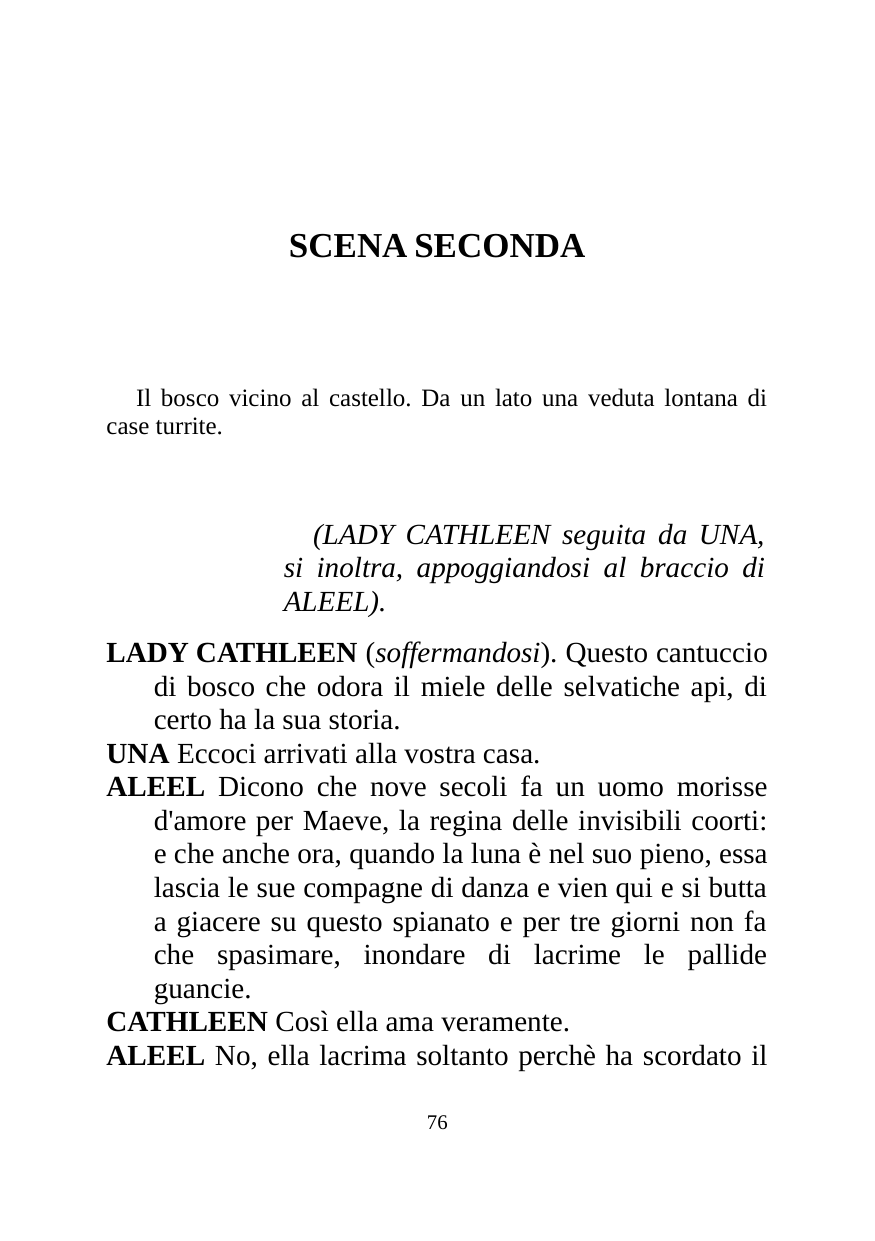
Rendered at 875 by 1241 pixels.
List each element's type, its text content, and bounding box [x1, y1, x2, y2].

text UNA Eccoci arrivati alla vostra casa. [106, 736, 768, 769]
text CATHLEEN Così ella ama veramente. [106, 1004, 768, 1038]
subtitle SCENA SECONDA [106, 224, 768, 264]
text ALEEL No, ella lacrima soltanto perchè ha scordato il [106, 1038, 768, 1071]
text ALEEL Dicono che nove secoli fa un uomo morisse d'amore per Maeve, la regina delle invisibili coorti: e che anche ora, quando la luna è nel suo pieno, essa lascia le sue compagne di danza e vien qui e si butta a giacere su questo spianato e per tre giorni non fa che spasimare, inondare di lacrime le pallide guancie. [106, 769, 768, 1004]
text Il bosco vicino al castello. Da un lato una veduta lontana di case turrite. [106, 383, 768, 440]
text LADY CATHLEEN (soffermandosi). Questo cantuccio di bosco che odora il miele delle selvatiche api, di certo ha la sua storia. [106, 635, 768, 736]
text (LADY CATHLEEN seguita da UNA, si inoltra, appoggiandosi al braccio di ALEEL). [283, 517, 768, 618]
